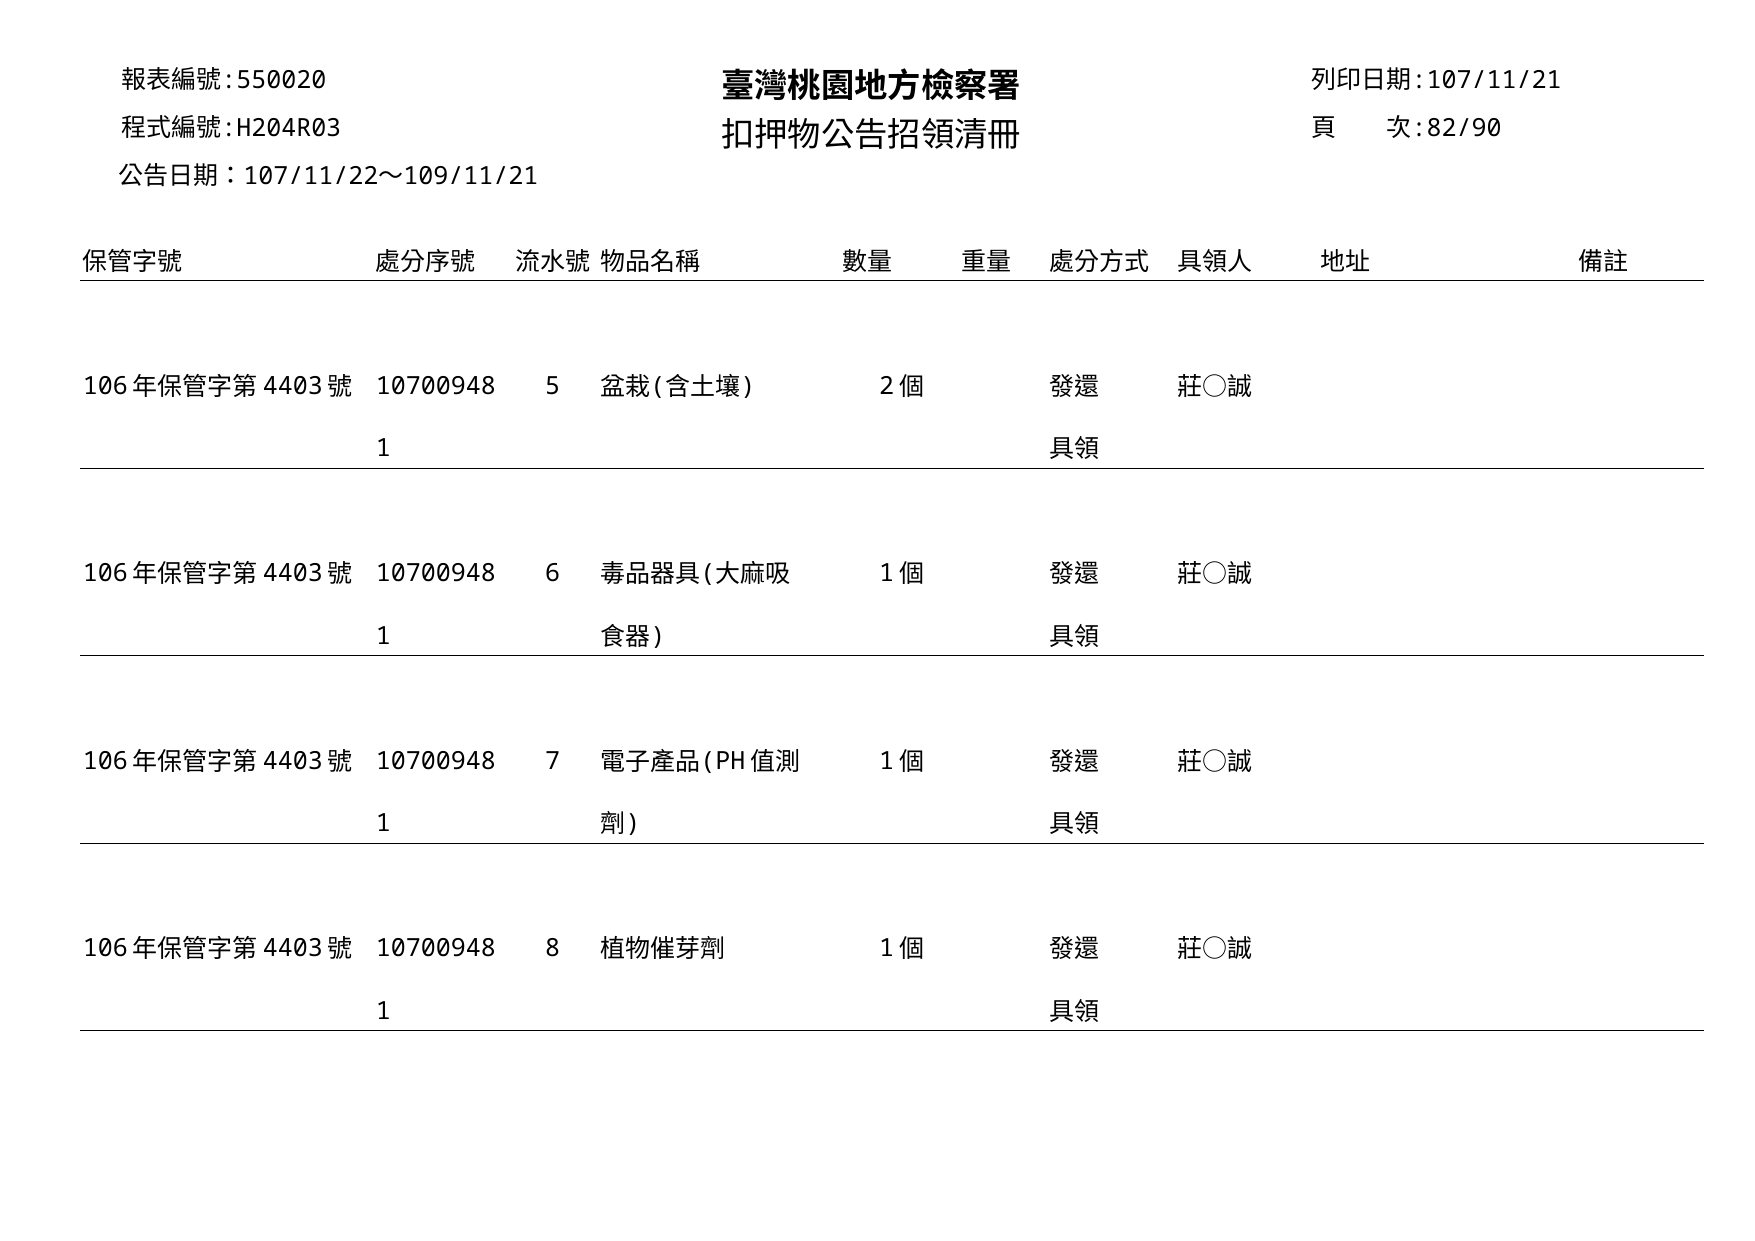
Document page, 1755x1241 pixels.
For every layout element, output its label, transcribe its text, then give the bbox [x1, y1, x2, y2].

table_cell [1575, 469, 1704, 655]
table_cell [1575, 844, 1704, 1030]
table_header 處分方式 [1046, 218, 1175, 280]
table_cell 1個 [808, 844, 927, 1030]
table_cell 107009481 [373, 656, 507, 843]
table_cell 107009481 [373, 844, 507, 1030]
table_cell 8 [507, 844, 597, 1030]
table_cell [927, 281, 1046, 468]
table_cell 107009481 [373, 281, 507, 468]
table_cell 106年保管字第4403號 [80, 844, 373, 1030]
table_cell [927, 656, 1046, 843]
table_header 物品名稱 [597, 218, 807, 280]
table_cell [1575, 656, 1704, 843]
table_cell 106年保管字第4403號 [80, 469, 373, 655]
table_cell [1575, 281, 1704, 468]
table_cell 107009481 [373, 469, 507, 655]
table_cell 電子產品(PH值測劑) [597, 656, 807, 843]
table_header 地址 [1317, 218, 1575, 280]
table_header 具領人 [1175, 218, 1317, 280]
table_cell 1個 [808, 469, 927, 655]
table_header 處分序號 [373, 218, 507, 280]
table_header 備註 [1575, 218, 1704, 280]
table_cell 5 [507, 281, 597, 468]
table_cell 莊○誠 [1175, 844, 1317, 1030]
table_header 保管字號 [80, 218, 373, 280]
table_cell 發還 具領 [1046, 844, 1175, 1030]
table_cell [927, 469, 1046, 655]
table_cell 6 [507, 469, 597, 655]
table_cell 1個 [808, 656, 927, 843]
table_cell 盆栽(含土壤) [597, 281, 807, 468]
table_header 流水號 [507, 218, 597, 280]
table_cell [927, 844, 1046, 1030]
table_cell 發還 具領 [1046, 656, 1175, 843]
table_cell [1317, 281, 1575, 468]
table_cell [1317, 656, 1575, 843]
table_cell [1317, 844, 1575, 1030]
table_cell 植物催芽劑 [597, 844, 807, 1030]
table_cell 發還 具領 [1046, 281, 1175, 468]
table_cell 106年保管字第4403號 [80, 656, 373, 843]
table_cell 7 [507, 656, 597, 843]
table_header 重量 [927, 218, 1046, 280]
table_cell [1317, 469, 1575, 655]
table_cell 106年保管字第4403號 [80, 281, 373, 468]
table_cell 2個 [808, 281, 927, 468]
table_cell 莊○誠 [1175, 656, 1317, 843]
table_cell 毒品器具(大麻吸食器) [597, 469, 807, 655]
table_cell 發還 具領 [1046, 469, 1175, 655]
table_cell 莊○誠 [1175, 281, 1317, 468]
table_cell 莊○誠 [1175, 469, 1317, 655]
table_header 數量 [808, 218, 927, 280]
